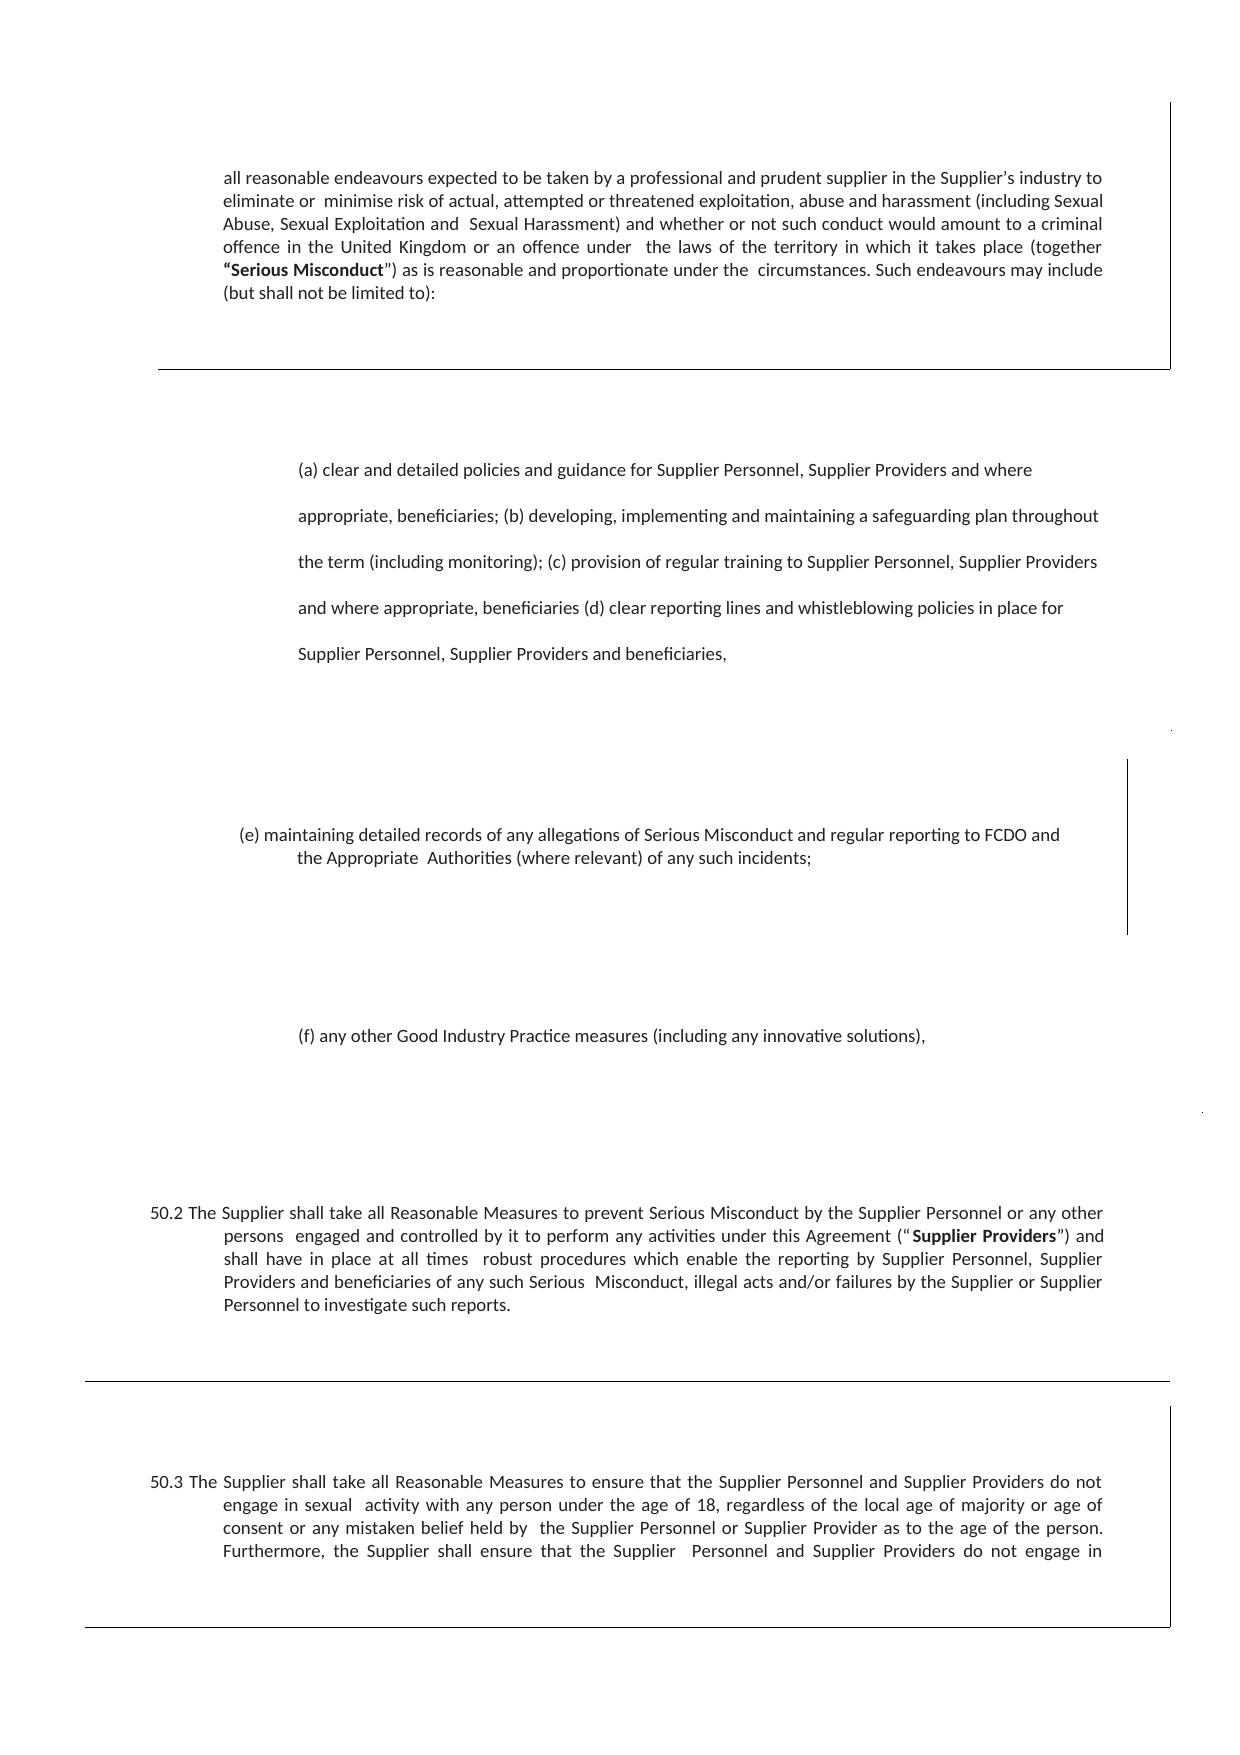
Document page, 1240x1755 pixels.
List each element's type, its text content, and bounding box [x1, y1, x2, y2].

text all reasonable endeavours expected to be taken by a professional and prudent supplier in the Supplier’s industry to eliminate or minimise risk of actual, attempted or threatened exploitation, abuse and harassment (including Sexual Abuse, Sexual Exploitation and Sexual Harassment) and whether or not such conduct would amount to a criminal offence in the United Kingdom or an offence under the laws of the territory in which it takes place (together “Serious Misconduct”) as is reasonable and proportionate under the circumstances. Such endeavours may include (but shall not be limited to): [159, 103, 1169, 368]
text (e) maintaining detailed records of any allegations of Serious Misconduct and regular reporting to FCDO and the Appropriate Authorities (where relevant) of any such incidents; [175, 760, 1126, 934]
text 50.2 The Supplier shall take all Reasonable Measures to prevent Serious Misconduct by the Supplier Personnel or any other persons engaged and controlled by it to perform any activities under this Agreement (“Supplier Providers”) and shall have in place at all times robust procedures which enable the reporting by Supplier Personnel, Supplier Providers and beneficiaries of any such Serious Misconduct, illegal acts and/or failures by the Supplier or Supplier Personnel to investigate such reports. [86, 1137, 1169, 1380]
text (a) clear and detailed policies and guidance for Supplier Personnel, Supplier Providers and where appropriate, beneficiaries; (b) developing, implementing and maintaining a safeguarding plan throughout the term (including monitoring); (c) provision of regular training to Supplier Personnel, Supplier Providers and where appropriate, beneficiaries (d) clear reporting lines and whistleblowing policies in place for Supplier Personnel, Supplier Providers and beneficiaries, [234, 394, 1171, 730]
text (f) any other Good Industry Practice measures (including any innovative solutions), [234, 960, 1202, 1112]
text 50.3 The Supplier shall take all Reasonable Measures to ensure that the Supplier Personnel and Supplier Providers do not engage in sexual activity with any person under the age of 18, regardless of the local age of majority or age of consent or any mistaken belief held by the Supplier Personnel or Supplier Provider as to the age of the person. Furthermore, the Supplier shall ensure that the Supplier Personnel and Supplier Providers do not engage in [86, 1406, 1169, 1626]
